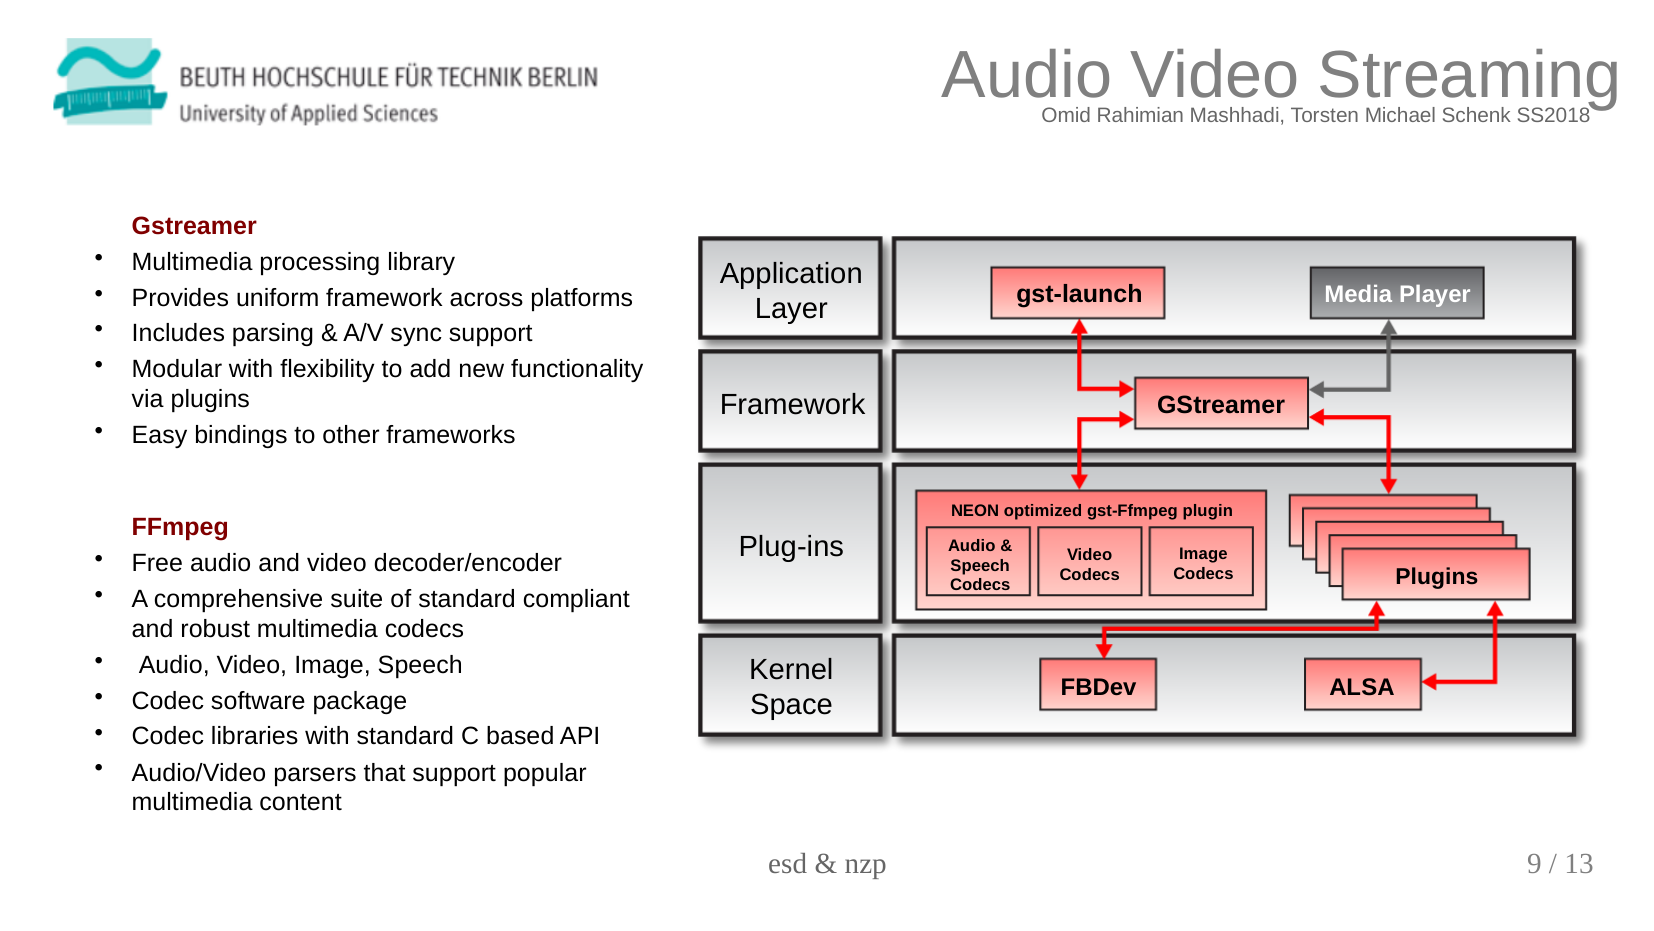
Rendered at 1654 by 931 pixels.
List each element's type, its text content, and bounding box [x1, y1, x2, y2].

text_box Image Codecs [1152, 529, 1255, 595]
text_box / 13 [1526, 840, 1632, 888]
text_box Audio & Speech Codecs [930, 531, 1030, 597]
text_box GStreamer [1134, 378, 1308, 429]
text_box ALSA [1306, 662, 1418, 709]
text_box Kernel Space [703, 642, 880, 728]
text_box NEON optimized gst-Ffmpeg plugin [917, 492, 1268, 610]
text_box Audio Video Streaming [927, 29, 1654, 120]
text_box FBDev [1042, 662, 1155, 709]
text_box Video Codecs [1042, 531, 1137, 597]
text_box Gstreamer Multimedia processing library Provides uniform framework across platforms Includes parsing & A/V sync support Modular with flexibility to add new functionality via plugins Easy bindings to other frameworks FFmpeg Free audio and video decoder/encoder A comprehensive suite of standard compliant and robust multimedia codecs Audio, Video, Image, Speech Codec software package Codec libraries with standard C based API Audio/Video parsers that support popular multimedia content [79, 201, 668, 863]
title [106, 0, 1595, 135]
picture [15, 29, 661, 145]
text_box Plugins [1342, 551, 1532, 599]
text_box Application Layer [703, 239, 880, 341]
text_box gst-launch [992, 268, 1166, 318]
text_box Omid Rahimian Mashhadi, Torsten Michael Schenk SS2018 [1026, 96, 1611, 151]
text_box Media Player [1284, 268, 1511, 318]
text_box Plug-ins [703, 488, 880, 602]
picture [692, 230, 1595, 756]
text_box Framework [702, 357, 883, 449]
